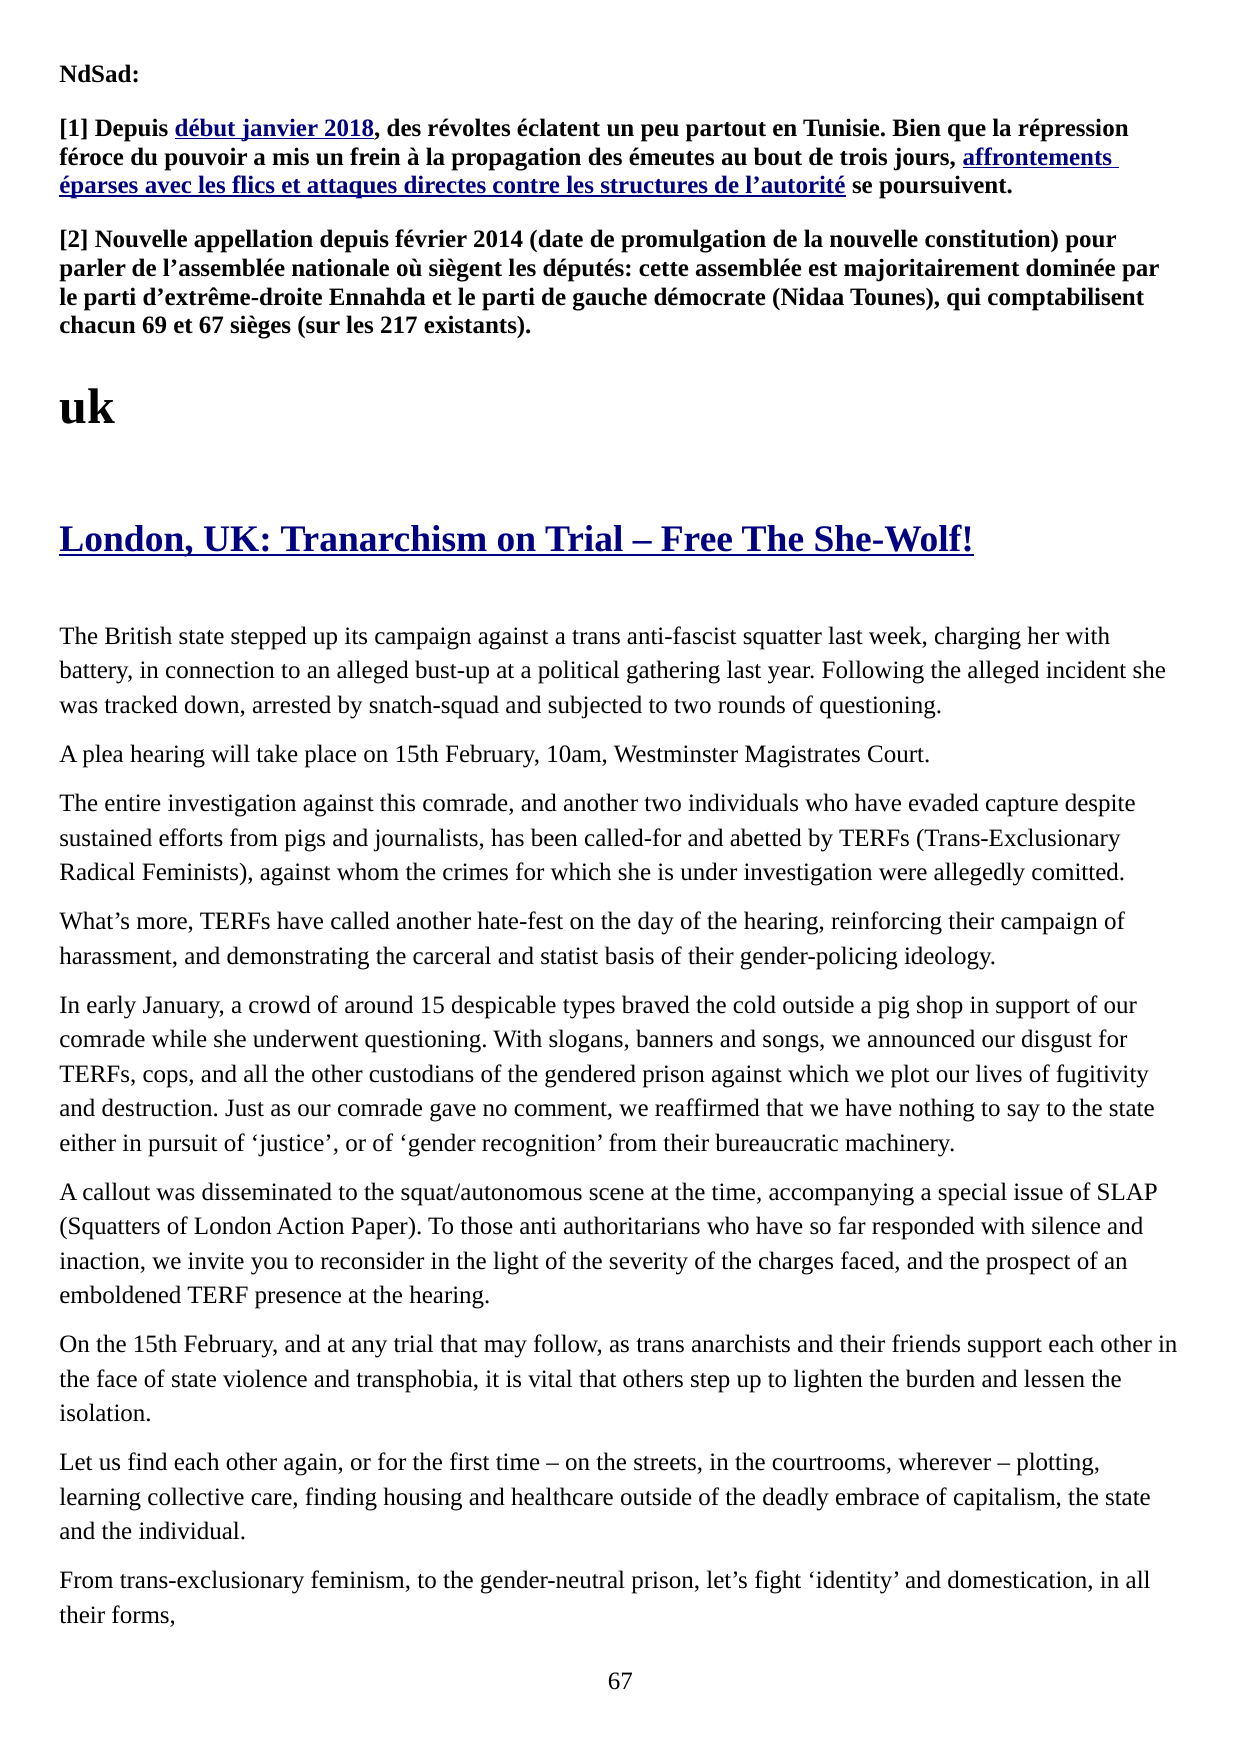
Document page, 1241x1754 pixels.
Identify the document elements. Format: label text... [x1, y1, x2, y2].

text The British state stepped up its campaign against a trans anti-fascist squatter last week, charging her with battery, in connection to an alleged bust-up at a political gathering last year. Following the alleged incident she was tracked down, arrested by snatch-squad and subjected to two rounds of questioning. [59, 621, 1181, 719]
text A callout was disseminated to the squat/autonomous scene at the time, accompanying a special issue of SLAP (Squatters of London Action Paper). To those anti authoritarians who have so far responded with silence and inaction, we invite you to reconsider in the light of the severity of the charges faced, and the prospect of an emboldened TERF presence at the hearing. [59, 1177, 1181, 1309]
subtitle [2] Nouvelle appellation depuis février 2014 (date de promulgation de la nouvelle constitution) pour parler de l’assemblée nationale où siègent les députés: cette assemblée est majoritairement dominée par le parti d’extrême-droite Ennahda et le parti de gauche démocrate (Nidaa Tounes), qui comptabilisent chacun 69 et 67 sièges (sur les 217 existants). [59, 224, 1181, 339]
subtitle NdSad: [59, 59, 1181, 88]
text The entire investigation against this comrade, and another two individuals who have evaded capture despite sustained efforts from pigs and journalists, has been called-for and abetted by TERFs (Trans-Exclusionary Radical Feminists), against whom the crimes for which she is under investigation were allegedly comitted. [59, 788, 1181, 886]
text In early January, a crowd of around 15 despicable types braved the cold outside a pig shop in support of our comrade while she underwent questioning. With slogans, banners and songs, we announced our disgust for TERFs, cops, and all the other custodians of the gendered prison against which we plot our lives of fugitivity and destruction. Just as our comrade gave no comment, we reaffirmed that we have nothing to say to the state either in pursuit of ‘justice’, or of ‘gender recognition’ from their bureaucratic machinery. [59, 990, 1181, 1156]
text On the 15th February, and at any trial that may follow, as trans anarchists and their friends support each other in the face of state violence and transphobia, it is vital that others step up to lighten the burden and lessen the isolation. [59, 1329, 1181, 1427]
subtitle London, UK: Tranarchism on Trial – Free The She-Wolf! [59, 516, 1181, 559]
text A plea hearing will take place on 15th February, 10am, Westminster Magistrates Court. [59, 739, 1181, 768]
subtitle uk [59, 377, 1181, 434]
subtitle [1] Depuis début janvier 2018, des révoltes éclatent un peu partout en Tunisie. Bien que la répression féroce du pouvoir a mis un frein à la propagation des émeutes au bout de trois jours, affrontements éparses avec les flics et attaques directes contre les structures de l’autorité se poursuivent. [59, 113, 1181, 199]
text What’s more, TERFs have called another hate-fest on the day of the hearing, reinforcing their campaign of harassment, and demonstrating the carceral and statist basis of their gender-policing ideology. [59, 906, 1181, 969]
text Let us find each other again, or for the first time – on the streets, in the courtrooms, wherever – plotting, learning collective care, finding housing and healthcare outside of the deadly embrace of capitalism, the state and the individual. [59, 1447, 1181, 1545]
text From trans-exclusionary feminism, to the gender-neutral prison, let’s fight ‘identity’ and domestication, in all their forms, [59, 1565, 1181, 1628]
